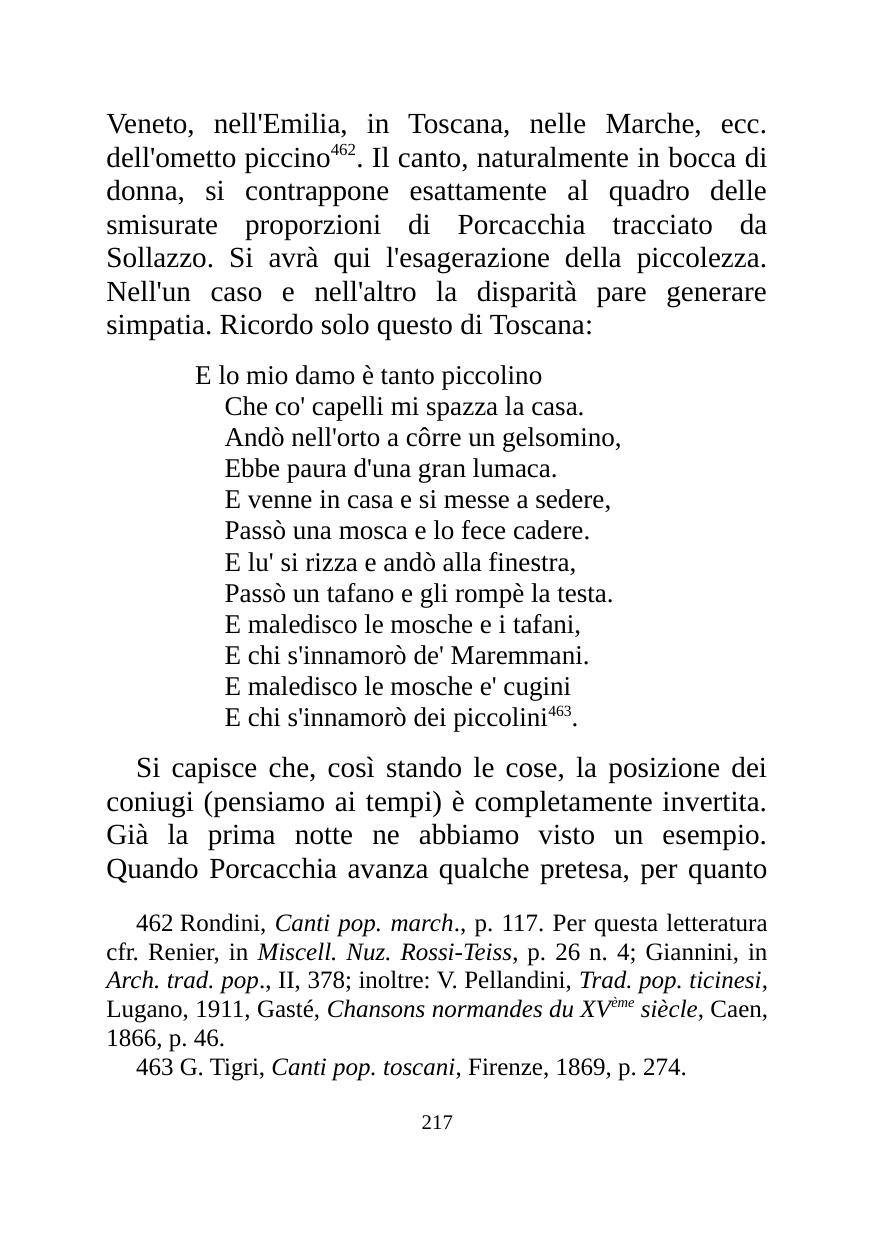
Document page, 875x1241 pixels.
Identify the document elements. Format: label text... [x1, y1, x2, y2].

text Veneto, nell'Emilia, in Toscana, nelle Marche, ecc. dell'ometto piccino. Il canto, naturalmente in bocca di donna, si contrappone esattamente al quadro delle smisurate proporzioni di Porcacchia tracciato da Sollazzo. Si avrà qui l'esagerazione della piccolezza. Nell'un caso e nell'altro la disparità pare generare simpatia. Ricordo solo questo di Toscana: [106, 106, 768, 341]
text E lo mio damo è tanto piccolino Che co' capelli mi spazza la casa. Andò nell'orto a côrre un gelsomino, Ebbe paura d'una gran lumaca. E venne in casa e si messe a sedere, Passò una mosca e lo fece cadere. E lu' si rizza e andò alla finestra, Passò un tafano e gli rompè la testa. E maledisco le mosche e i tafani, E chi s'innamorò de' Maremmani. E maledisco le mosche e' cugini E chi s'innamorò dei piccolini. [195, 359, 768, 732]
text Rondini, Canti pop. march., p. 117. Per questa letteratura cfr. Renier, in Miscell. Nuz. Rossi-Teiss, p. 26 n. 4; Giannini, in Arch. trad. pop., II, 378; inoltre: V. Pellandini, Trad. pop. ticinesi, Lugano, 1911, Gasté, Chansons normandes du XVème siècle, Caen, 1866, p. 46. [106, 908, 768, 1052]
text Si capisce che, così stando le cose, la posizione dei coniugi (pensiamo ai tempi) è completamente invertita. Già la prima notte ne abbiamo visto un esempio. Quando Porcacchia avanza qualche pretesa, per quanto [106, 750, 768, 884]
text G. Tigri, Canti pop. toscani, Firenze, 1869, p. 274. [106, 1052, 768, 1080]
